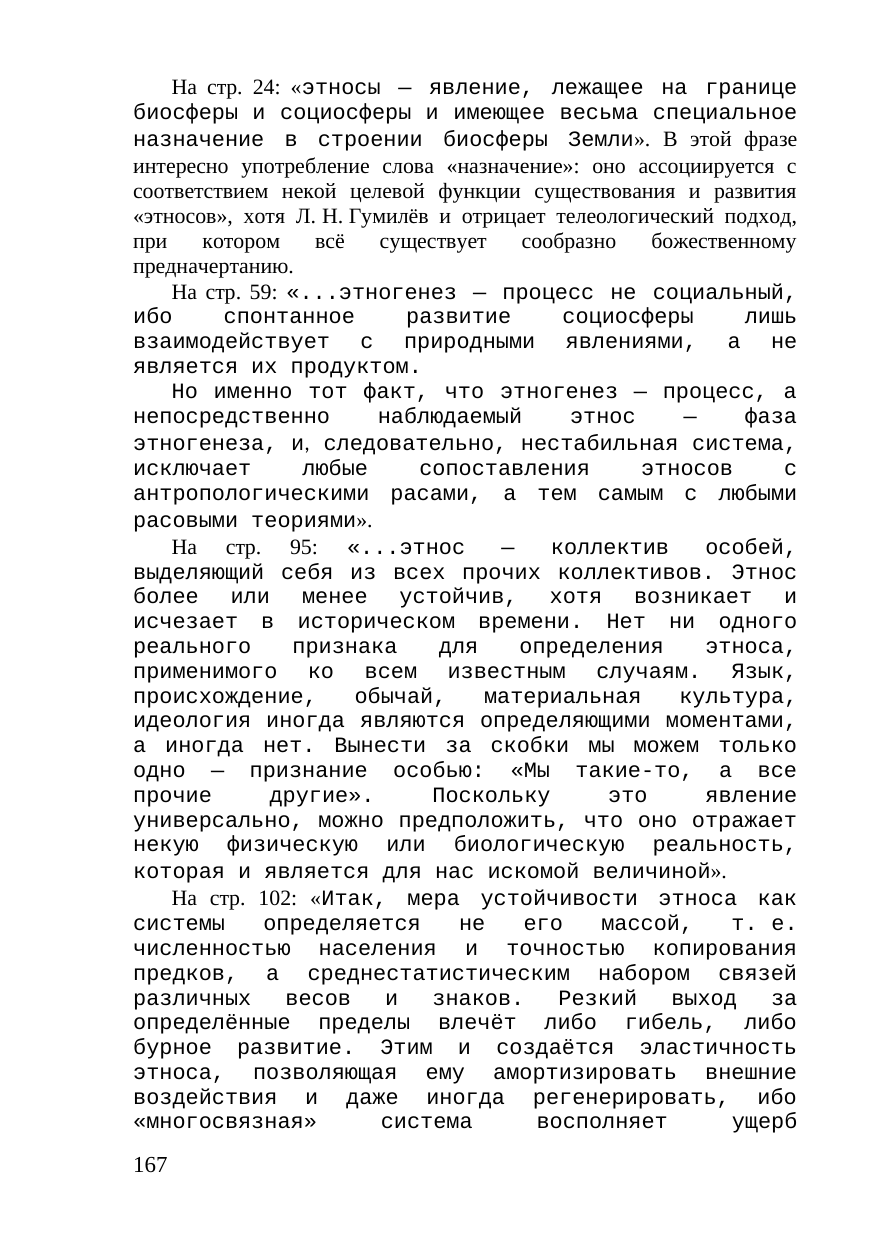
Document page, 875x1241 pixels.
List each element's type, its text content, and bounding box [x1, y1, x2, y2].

text На стр. 59: «...этногенез — процесс не социальный, ибо спонтанное развитие социосферы лишь взаимодействует с природными явлениями, а не является их продуктом. [133, 279, 797, 380]
text На стр. 95: «...этнос — коллектив особей, выделяющий себя из всех прочих коллективов. Этнос более или менее устойчив, хотя возникает и исчезает в историческом времени. Нет ни одного реального признака для определения этноса, применимого ко всем известным случаям. Язык, происхождение, обычай, материальная культура, идеология иногда являются определяющими моментами, а иногда нет. Вынести за скобки мы можем только одно — признание особью: «Мы такие-то, а все прочие другие». Поскольку это явление универсально, можно предположить, что оно отражает некую физическую или биологическую реальность, которая и является для нас искомой величиной». [133, 534, 797, 885]
text На стр. 102: «Итак, мера устойчивости этноса как системы определяется не его массой, т. е. численностью населения и точностью копирования предков, а среднестатистическим набором связей различных весов и знаков. Резкий выход за определённые пределы влечёт либо гибель, либо бурное развитие. Этим и создаётся эластичность этноса, позволяющая ему амортизировать внешние воздействия и даже иногда регенерировать, ибо «многосвязная» система восполняет ущерб [133, 885, 797, 1136]
text На стр. 24: «этносы — явление, лежащее на границе биосферы и социосферы и имеющее весьма специальное назначение в строении биосферы Земли». В этой фразе интересно употребление слова «назначение»: оно ассоциируется с соответствием некой целевой функции существования и развития «этносов», хотя Л. Н. Гумилёв и отрицает телеологический подход, при котором всё существует сообразно божественному предначертанию. [133, 74, 797, 279]
text Но именно тот факт, что этногенез — процесс, а непосредственно наблюдаемый этнос — фаза этногенеза, и, следовательно, нестабильная система, исключает любые сопоставления этносов с антропологическими расами, а тем самым с любыми расовыми теориями». [133, 380, 797, 534]
